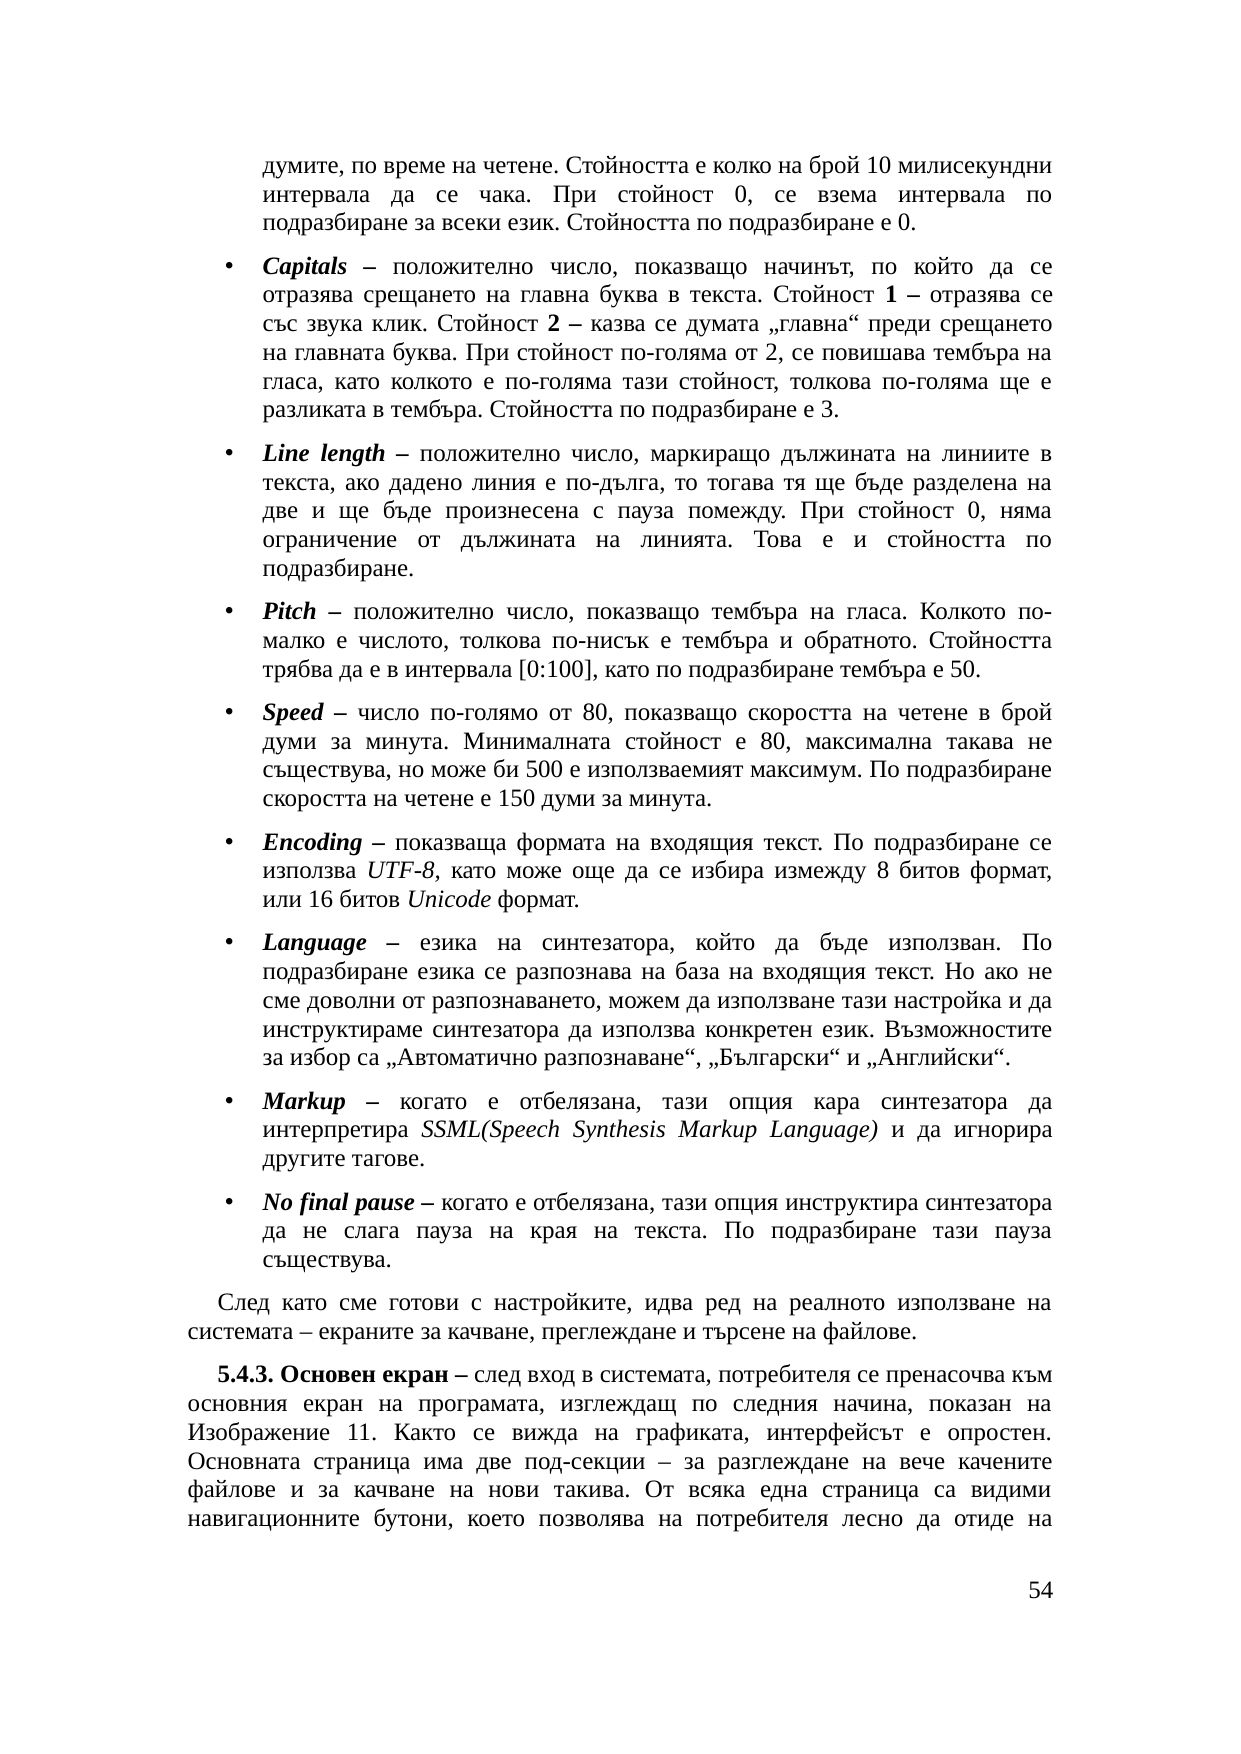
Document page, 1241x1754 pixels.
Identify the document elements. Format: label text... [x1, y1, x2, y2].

list Line length – положително число, маркиращо дължината на линиите в текста, ако дадено линия е по-дълга, то тогава тя ще бъде разделена на две и ще бъде произнесена с пауза помежду. При стойност 0, няма ограничение от дължината на линията. Това е и стойността по подразбиране. [225, 438, 1053, 582]
list No final pause – когато е отбелязана, тази опция инструктира синтезатора да не слага пауза на края на текста. По подразбиране тази пауза съществува. [225, 1187, 1053, 1273]
list Speed – число по-голямо от 80, показващо скоростта на четене в брой думи за минута. Минималната стойност е 80, максимална такава не съществува, но може би 500 е използваемият максимум. По подразбиране скоростта на четене е 150 думи за минута. [225, 697, 1053, 812]
text След като сме готови с настройките, идва ред на реалното използване на системата – екраните за качване, преглеждане и търсене на файлове. [187, 1287, 1053, 1345]
text 5.4.3. Основен екран – след вход в системата, потребителя се пренасочва към основния екран на програмата, изглеждащ по следния начина, показан на Изображение 11. Както се вижда на графиката, интерфейсът е опростен. Основната страница има две под-секции – за разглеждане на вече качените файлове и за качване на нови такива. От всяка една страница са видими навигационните бутони, което позволява на потребителя лесно да отиде на [187, 1359, 1053, 1532]
list Capitals – положително число, показващо начинът, по който да се отразява срещането на главна буква в текста. Стойност 1 – отразява се със звука клик. Стойност 2 – казва се думата „главна“ преди срещането на главната буква. При стойност по-голяма от 2, се повишава тембъра на гласа, като колкото е по-голяма тази стойност, толкова по-голяма ще е разликата в тембъра. Стойността по подразбиране е 3. [225, 251, 1053, 423]
list Language – езика на синтезатора, който да бъде използван. По подразбиране езика се разпознава на база на входящия текст. Но ако не сме доволни от разпознаването, можем да използване тази настройка и да инструктираме синтезатора да използва конкретен език. Възможностите за избор са „Автоматично разпознаване“, „Български“ и „Английски“. [225, 927, 1053, 1071]
list думите, по време на четене. Стойността е колко на брой 10 милисекундни интервала да се чака. При стойност 0, се взема интервала по подразбиране за всеки език. Стойността по подразбиране е 0. [225, 150, 1053, 236]
list Pitch – положително число, показващо тембъра на гласа. Колкото по-малко е числото, толкова по-нисък е тембъра и обратното. Стойността трябва да е в интервала [0:100], като по подразбиране тембъра е 50. [225, 596, 1053, 682]
list Markup – когато е отбелязана, тази опция кара синтезатора да интерпретира SSML(Speech Synthesis Markup Language) и да игнорира другите тагове. [225, 1086, 1053, 1172]
list Encoding – показваща формата на входящия текст. По подразбиране се използва UTF-8, като може още да се избира измежду 8 битов формат, или 16 битов Unicode формат. [225, 827, 1053, 913]
